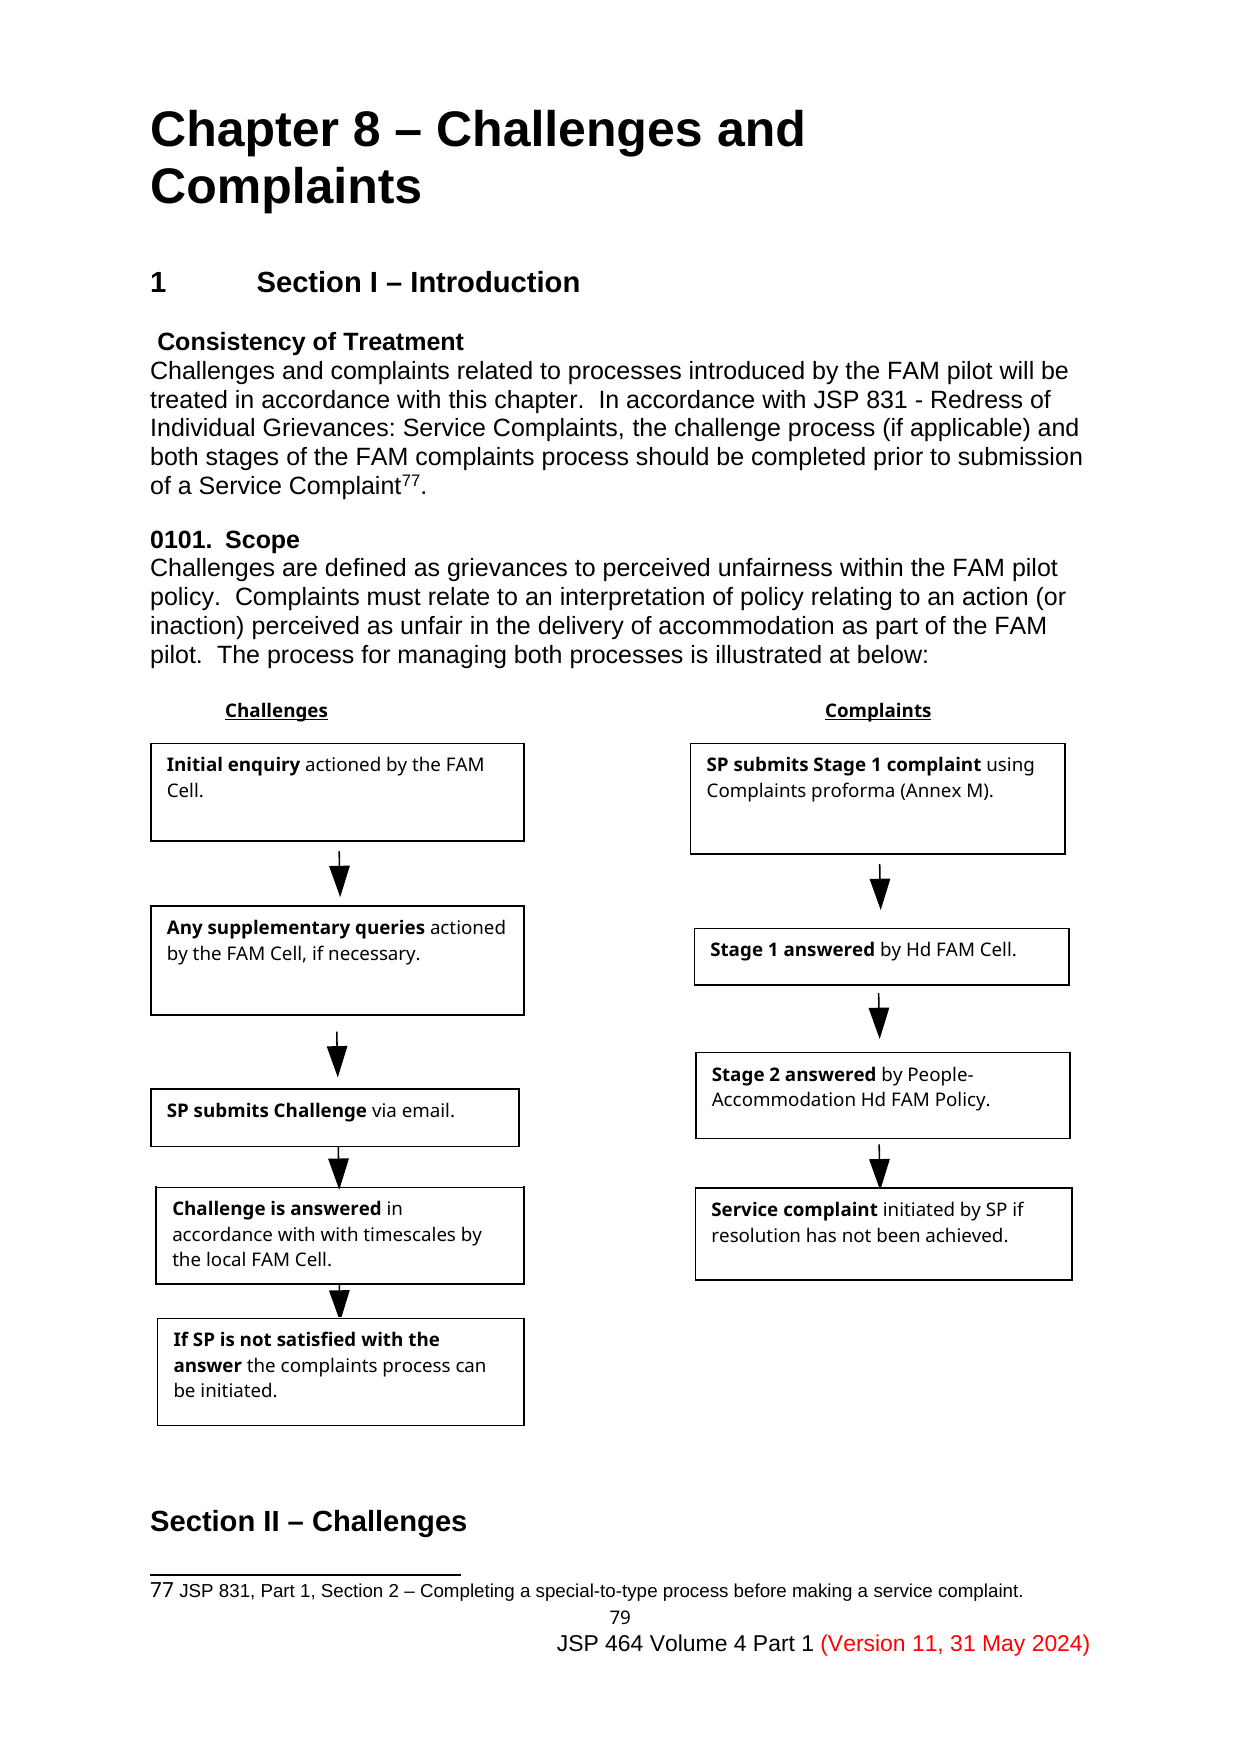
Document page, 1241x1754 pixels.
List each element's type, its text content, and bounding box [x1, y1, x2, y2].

text SP submits Challenge via email. [167, 1097, 503, 1122]
text Challenges are defined as grievances to perceived unfairness within the FAM pilot policy. Complaints must relate to an interpretation of policy relating to an action (or inaction) perceived as unfair in the delivery of accommodation as part of the FAM pilot. The process for managing both processes is illustrated at below: [150, 553, 1090, 668]
text Any supplementary queries actioned by the FAM Cell, if necessary. [167, 914, 508, 965]
text Stage 1 answered by Hd FAM Cell. [710, 937, 1053, 962]
text Section II – Challenges [150, 1504, 1090, 1538]
text If SP is not satisfied with the answer the complaints process can be initiated. [173, 1327, 508, 1403]
subtitle Scope [150, 524, 1090, 553]
text Stage 2 answered by People-Accommodation Hd FAM Policy. [712, 1061, 1054, 1112]
subtitle Section I – Introduction [150, 265, 1090, 298]
text Challenges Complaints [150, 697, 1090, 723]
text SP submits Stage 1 complaint using Complaints proforma (Annex M). [706, 752, 1049, 803]
text Challenges and complaints related to processes introduced by the FAM pilot will be treated in accordance with this chapter. In accordance with JSP 831 - Redress of Individual Grievances: Service Complaints, the challenge process (if applicable) and both stages of the FAM complaints process should be completed prior to submission of a Service Complaint. [150, 356, 1090, 499]
text Challenge is answered in accordance with with timescales by the local FAM Cell. [172, 1196, 508, 1272]
subtitle Chapter 8 – Challenges and Complaints [150, 99, 1090, 214]
text Initial enquiry actioned by the FAM Cell. [167, 751, 508, 802]
text JSP 831, Part 1, Section 2 – Completing a special-to-type process before making a service complaint. [150, 1576, 1090, 1604]
text Service complaint initiated by SP if resolution has not been achieved. [711, 1196, 1056, 1247]
subtitle Consistency of Treatment [150, 327, 1090, 356]
